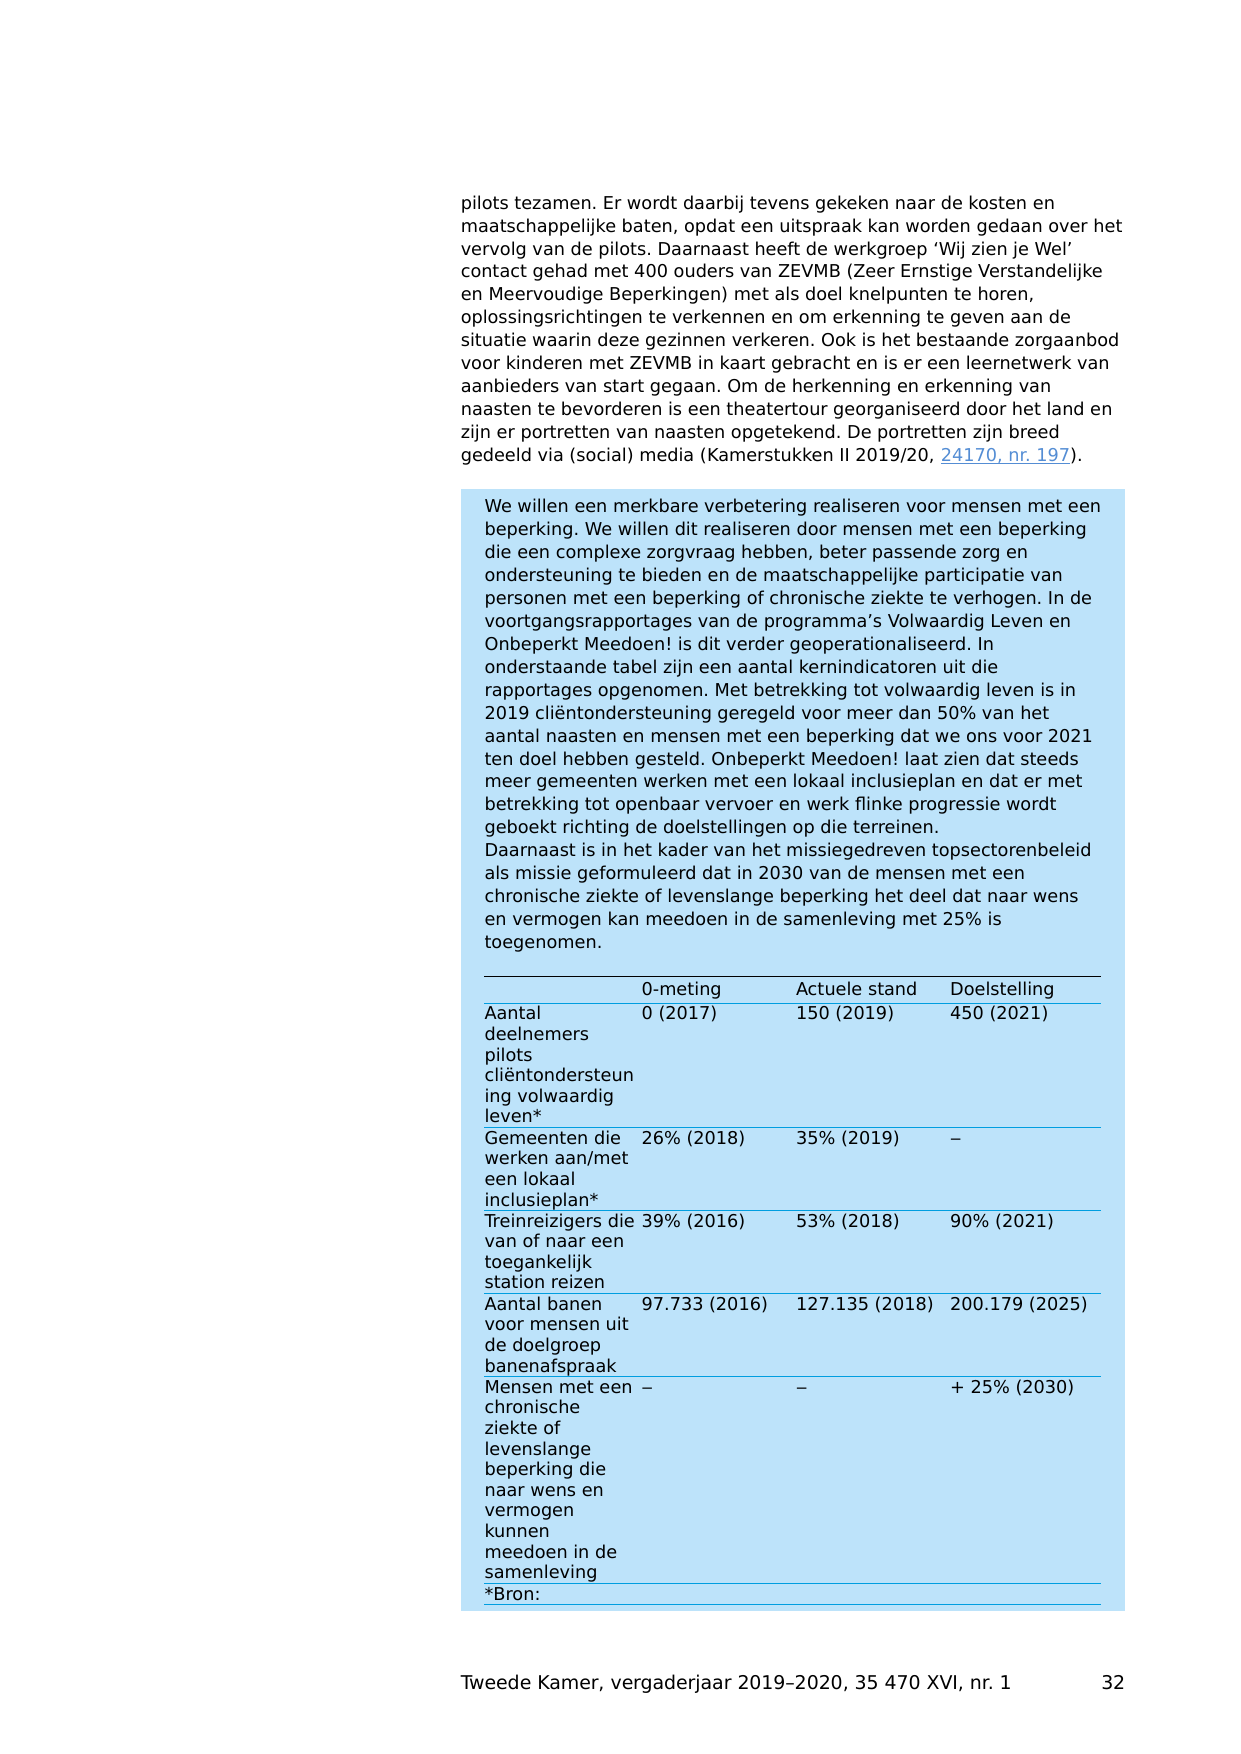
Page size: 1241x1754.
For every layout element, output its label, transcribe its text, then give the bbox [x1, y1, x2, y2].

table_cell 26% (2018) [639, 1128, 793, 1210]
table_cell Aantal banen voor mensen uit de doelgroep banenafspraak [484, 1294, 638, 1376]
table_header 0-meting [639, 977, 793, 1003]
table_cell ‒ [947, 1128, 1101, 1210]
table_cell 35% (2019) [793, 1128, 947, 1210]
table_cell Aantal deelnemers pilots cliëntondersteuning volwaardig leven* [484, 1004, 638, 1127]
table_cell ‒ [793, 1377, 947, 1583]
table_cell 39% (2016) [639, 1211, 793, 1293]
table_cell 450 (2021) [947, 1004, 1101, 1127]
table_cell 53% (2018) [793, 1211, 947, 1293]
text pilots tezamen. Er wordt daarbij tevens gekeken naar de kosten en maatschappelijke baten, opdat een uitspraak kan worden gedaan over het vervolg van de pilots. Daarnaast heeft de werkgroep ‘Wij zien je Wel’ contact gehad met 400 ouders van ZEVMB (Zeer Ernstige Verstandelijke en Meervoudige Beperkingen) met als doel knelpunten te horen, oplossingsrichtingen te verkennen en om erkenning te geven aan de situatie waarin deze gezinnen verkeren. Ook is het bestaande zorgaanbod voor kinderen met ZEVMB in kaart gebracht en is er een leernetwerk van aanbieders van start gegaan. Om de herkenning en erkenning van naasten te bevorderen is een theatertour georganiseerd door het land en zijn er portretten van naasten opgetekend. De portretten zijn breed gedeeld via (social) media (Kamerstukken II 2019/20, 24170, nr. 197). [461, 191, 1125, 466]
table_header Actuele stand [793, 977, 947, 1003]
table_header Doelstelling [947, 977, 1101, 1003]
table_cell Mensen met een chronische ziekte of levenslange beperking die naar wens en vermogen kunnen meedoen in de samenleving [484, 1377, 638, 1583]
table_cell 97.733 (2016) [639, 1294, 793, 1376]
table_header We willen een merkbare verbetering realiseren voor mensen met een beperking. We willen dit realiseren door mensen met een beperking die een complexe zorgvraag hebben, beter passende zorg en ondersteuning te bieden en de maatschappelijke participatie van personen met een beperking of chronische ziekte te verhogen. In de voortgangsrapportages van de programma’s Volwaardig Leven en Onbeperkt Meedoen! is dit verder geoperationaliseerd. In onderstaande tabel zijn een aantal kernindicatoren uit die rapportages opgenomen. Met betrekking tot volwaardig leven is in 2019 cliëntondersteuning geregeld voor meer dan 50% van het aantal naasten en mensen met een beperking dat we ons voor 2021 ten doel hebben gesteld. Onbeperkt Meedoen! laat zien dat steeds meer gemeenten werken met een lokaal inclusieplan en dat er met betrekking tot openbaar vervoer en werk flinke progressie wordt geboekt richting de doelstellingen op die terreinen. Daarnaast is in het kader van het missiegedreven topsectorenbeleid als missie geformuleerd dat in 2030 van de mensen met een chronische ziekte of levenslange beperking het deel dat naar wens en vermogen kan meedoen in de samenleving met 25% is toegenomen. [461, 489, 1125, 1611]
table_cell ‒ [639, 1377, 793, 1583]
table_cell 0 (2017) [639, 1004, 793, 1127]
table_cell 200.179 (2025) [947, 1294, 1101, 1376]
table_cell + 25% (2030) [947, 1377, 1101, 1583]
table_cell Treinreizigers die van of naar een toegankelijk station reizen [484, 1211, 638, 1293]
table_cell 127.135 (2018) [793, 1294, 947, 1376]
table_cell 150 (2019) [793, 1004, 947, 1127]
table_cell *Bron: [484, 1584, 1101, 1604]
table_cell 90% (2021) [947, 1211, 1101, 1293]
table_cell Gemeenten die werken aan/met een lokaal inclusieplan* [484, 1128, 638, 1210]
table_header [484, 977, 638, 1003]
